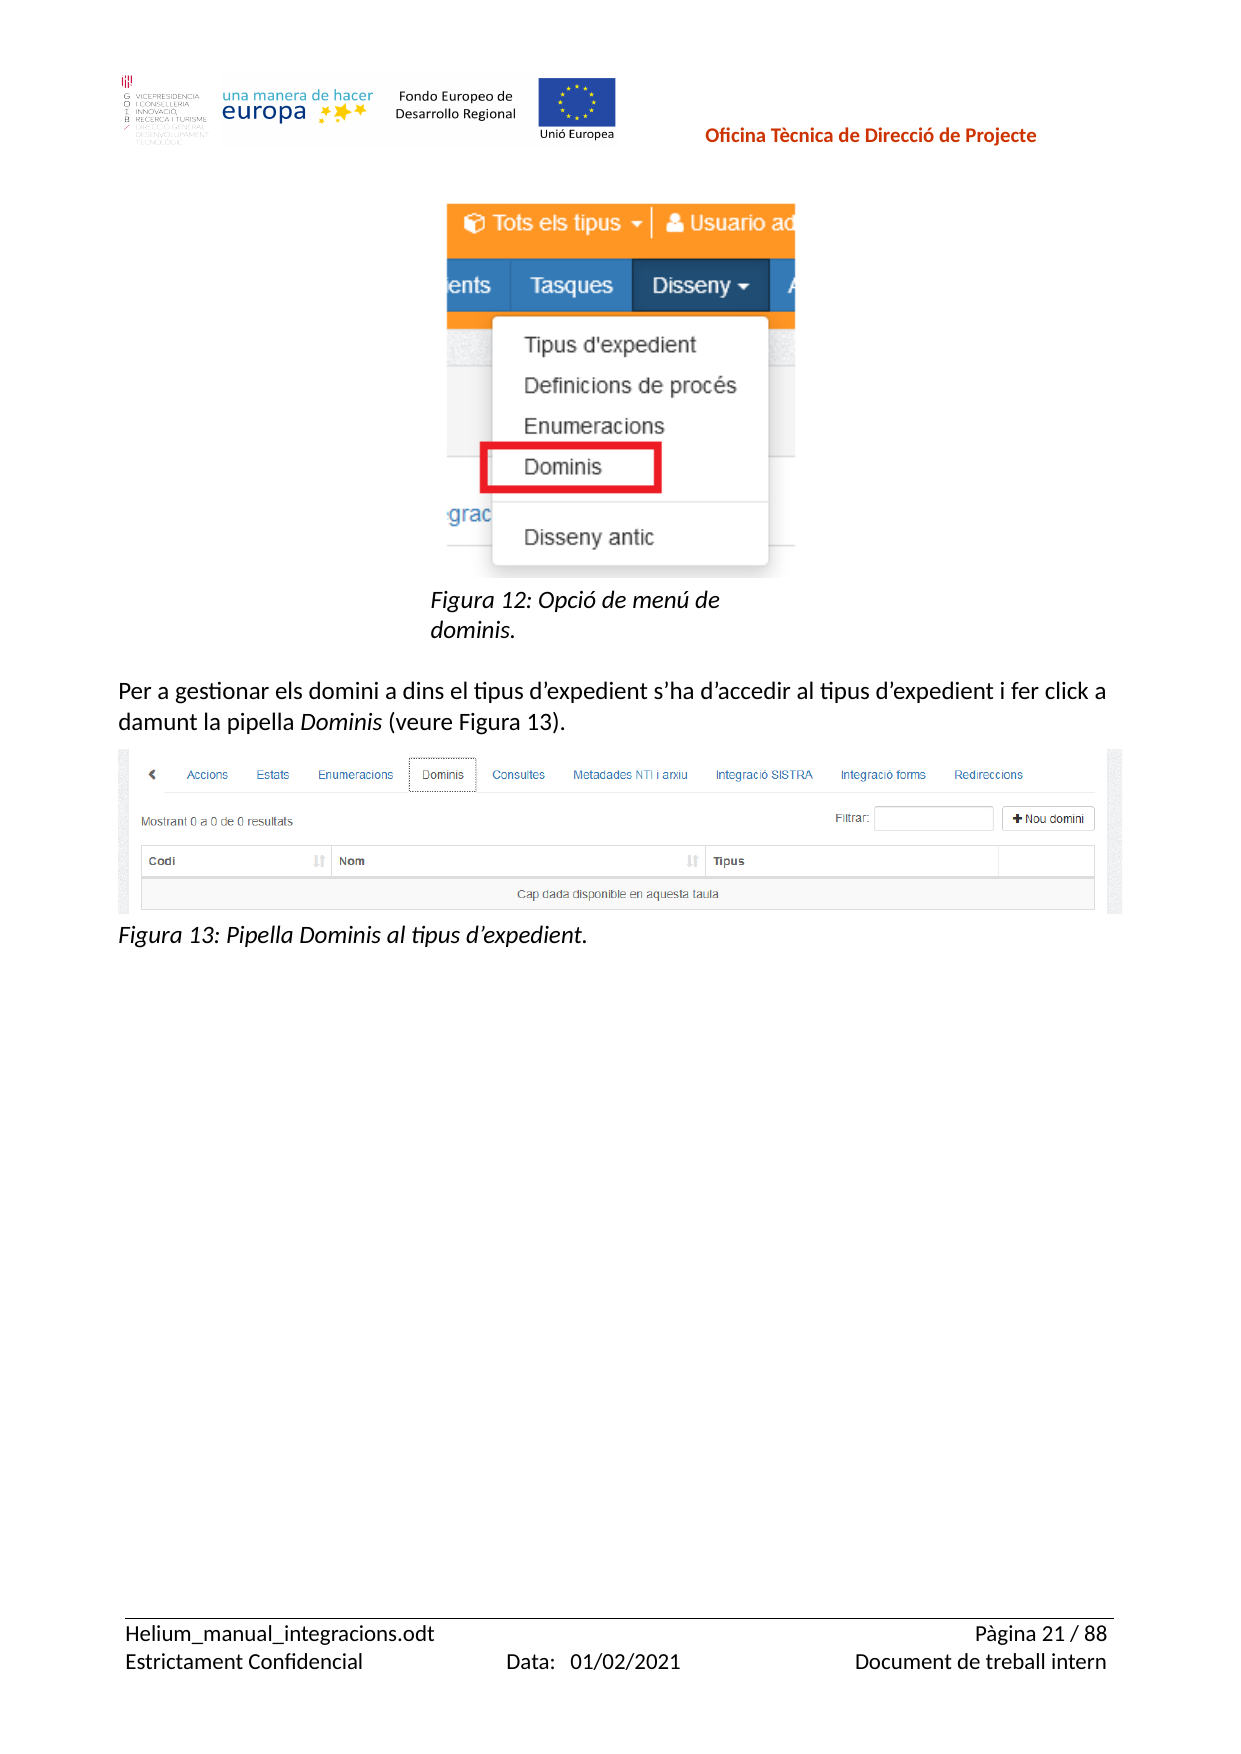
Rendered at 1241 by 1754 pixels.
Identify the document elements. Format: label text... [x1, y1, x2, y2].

text Figura 12: Opció de menú de dominis. [430, 578, 810, 645]
picture [219, 73, 621, 147]
text Figura 13: Pipella Dominis al tipus d’expedient. [118, 914, 1122, 950]
picture [118, 749, 1123, 914]
picture [430, 190, 810, 578]
picture [118, 73, 213, 147]
text Per a gestionar els domini a dins el tipus d’expedient s’ha d’accedir al tipus d’expedient i fer click a damunt la pipella Dominis (veure Figura 13). [118, 676, 1122, 737]
